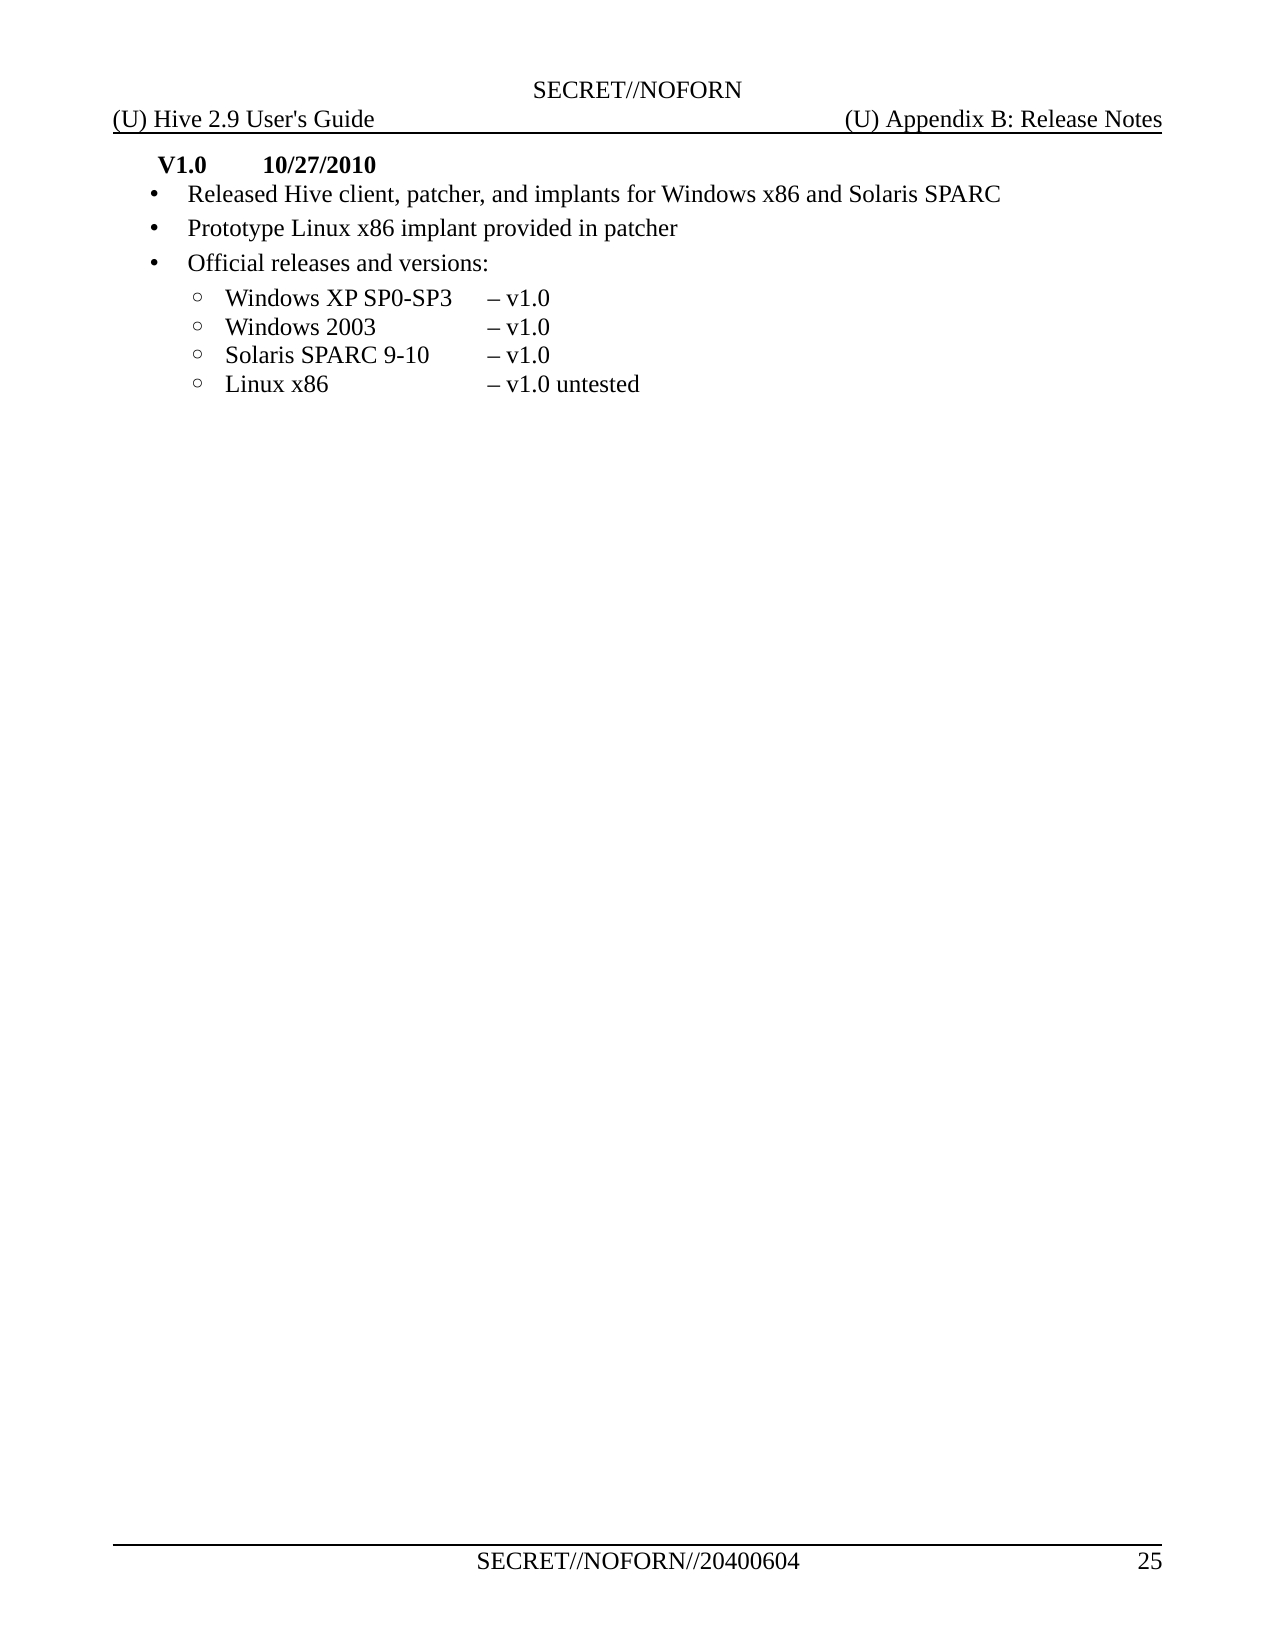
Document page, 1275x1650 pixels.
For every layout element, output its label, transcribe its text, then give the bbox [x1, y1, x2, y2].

list Solaris SPARC 9-10 – v1.0 [187, 341, 1162, 369]
subtitle V1.0 10/27/2010 [157, 150, 1162, 179]
list Windows 2003 – v1.0 [187, 312, 1162, 341]
list Linux x86 – v1.0 untested [187, 369, 1162, 398]
list Official releases and versions: [150, 248, 1162, 277]
list Prototype Linux x86 implant provided in patcher [150, 213, 1162, 242]
list Windows XP SP0-SP3 – v1.0 [187, 283, 1162, 312]
list Released Hive client, patcher, and implants for Windows x86 and Solaris SPARC [150, 179, 1162, 207]
